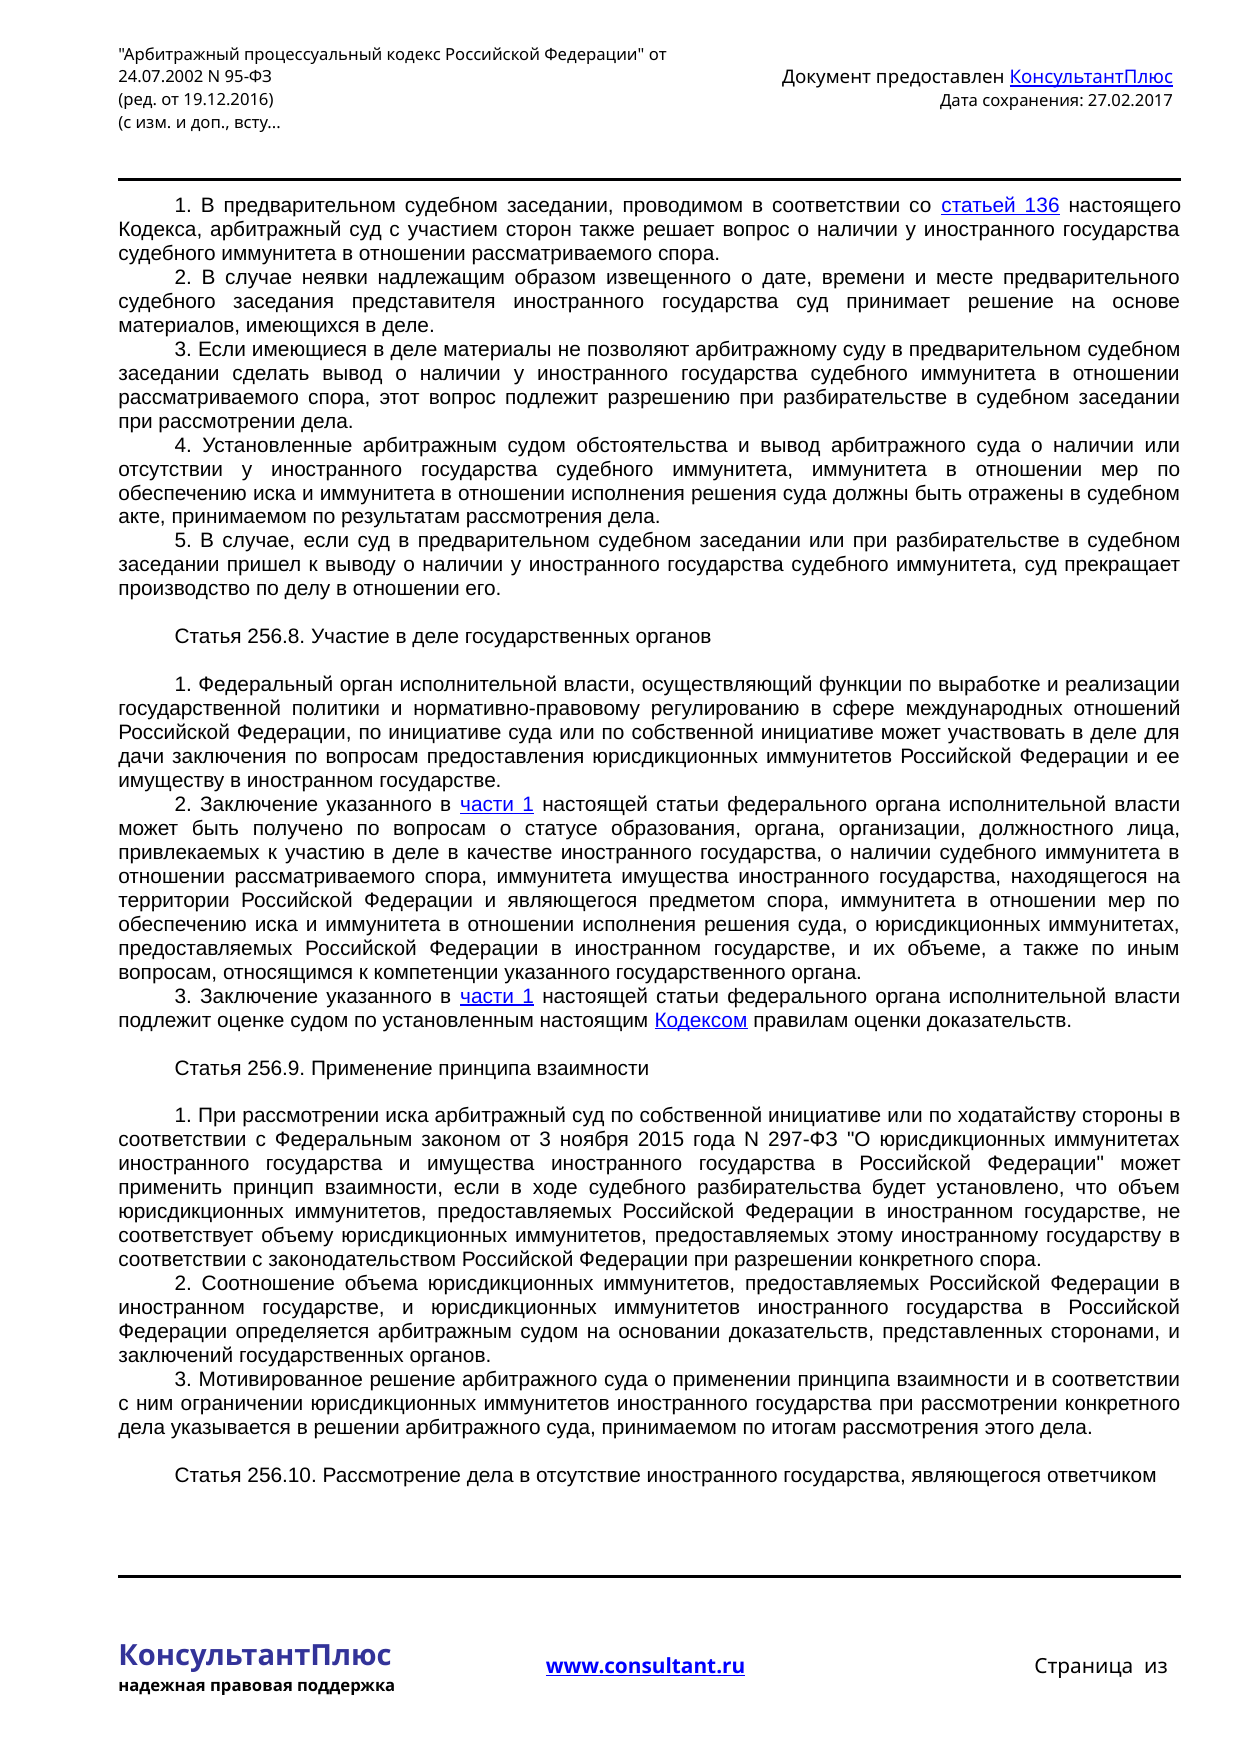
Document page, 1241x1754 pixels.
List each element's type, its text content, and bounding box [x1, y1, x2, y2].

text 1. При рассмотрении иска арбитражный суд по собственной инициативе или по ходатайству стороны в соответствии с Федеральным законом от 3 ноября 2015 года N 297-ФЗ "О юрисдикционных иммунитетах иностранного государства и имущества иностранного государства в Российской Федерации" может применить принцип взаимности, если в ходе судебного разбирательства будет установлено, что объем юрисдикционных иммунитетов, предоставляемых Российской Федерации в иностранном государстве, не соответствует объему юрисдикционных иммунитетов, предоставляемых этому иностранному государству в соответствии с законодательством Российской Федерации при разрешении конкретного спора. [118, 1103, 1181, 1271]
text 4. Установленные арбитражным судом обстоятельства и вывод арбитражного суда о наличии или отсутствии у иностранного государства судебного иммунитета, иммунитета в отношении мер по обеспечению иска и иммунитета в отношении исполнения решения суда должны быть отражены в судебном акте, принимаемом по результатам рассмотрения дела. [118, 432, 1181, 528]
text 3. Если имеющиеся в деле материалы не позволяют арбитражному суду в предварительном судебном заседании сделать вывод о наличии у иностранного государства судебного иммунитета в отношении рассматриваемого спора, этот вопрос подлежит разрешению при разбирательстве в судебном заседании при рассмотрении дела. [118, 337, 1181, 432]
text 2. Соотношение объема юрисдикционных иммунитетов, предоставляемых Российской Федерации в иностранном государстве, и юрисдикционных иммунитетов иностранного государства в Российской Федерации определяется арбитражным судом на основании доказательств, представленных сторонами, и заключений государственных органов. [118, 1271, 1181, 1367]
text 5. В случае, если суд в предварительном судебном заседании или при разбирательстве в судебном заседании пришел к выводу о наличии у иностранного государства судебного иммунитета, суд прекращает производство по делу в отношении его. [118, 528, 1181, 600]
text 2. Заключение указанного в части 1 настоящей статьи федерального органа исполнительной власти может быть получено по вопросам о статусе образования, органа, организации, должностного лица, привлекаемых к участию в деле в качестве иностранного государства, о наличии судебного иммунитета в отношении рассматриваемого спора, иммунитета имущества иностранного государства, находящегося на территории Российской Федерации и являющегося предметом спора, иммунитета в отношении мер по обеспечению иска и иммунитета в отношении исполнения решения суда, о юрисдикционных иммунитетах, предоставляемых Российской Федерации в иностранном государстве, и их объеме, а также по иным вопросам, относящимся к компетенции указанного государственного органа. [118, 792, 1181, 983]
text 1. Федеральный орган исполнительной власти, осуществляющий функции по выработке и реализации государственной политики и нормативно-правовому регулированию в сфере международных отношений Российской Федерации, по инициативе суда или по собственной инициативе может участвовать в деле для дачи заключения по вопросам предоставления юрисдикционных иммунитетов Российской Федерации и ее имуществу в иностранном государстве. [118, 672, 1181, 792]
text 2. В случае неявки надлежащим образом извещенного о дате, времени и месте предварительного судебного заседания представителя иностранного государства суд принимает решение на основе материалов, имеющихся в деле. [118, 265, 1181, 337]
text 3. Мотивированное решение арбитражного суда о применении принципа взаимности и в соответствии с ним ограничении юрисдикционных иммунитетов иностранного государства при рассмотрении конкретного дела указывается в решении арбитражного суда, принимаемом по итогам рассмотрения этого дела. [118, 1367, 1181, 1439]
text 3. Заключение указанного в части 1 настоящей статьи федерального органа исполнительной власти подлежит оценке судом по установленным настоящим Кодексом правилам оценки доказательств. [118, 983, 1181, 1031]
subtitle Статья 256.8. Участие в деле государственных органов [118, 624, 1181, 648]
subtitle Статья 256.9. Применение принципа взаимности [118, 1055, 1181, 1079]
text 1. В предварительном судебном заседании, проводимом в соответствии со статьей 136 настоящего Кодекса, арбитражный суд с участием сторон также решает вопрос о наличии у иностранного государства судебного иммунитета в отношении рассматриваемого спора. [118, 193, 1181, 265]
subtitle Статья 256.10. Рассмотрение дела в отсутствие иностранного государства, являющегося ответчиком [118, 1463, 1181, 1487]
